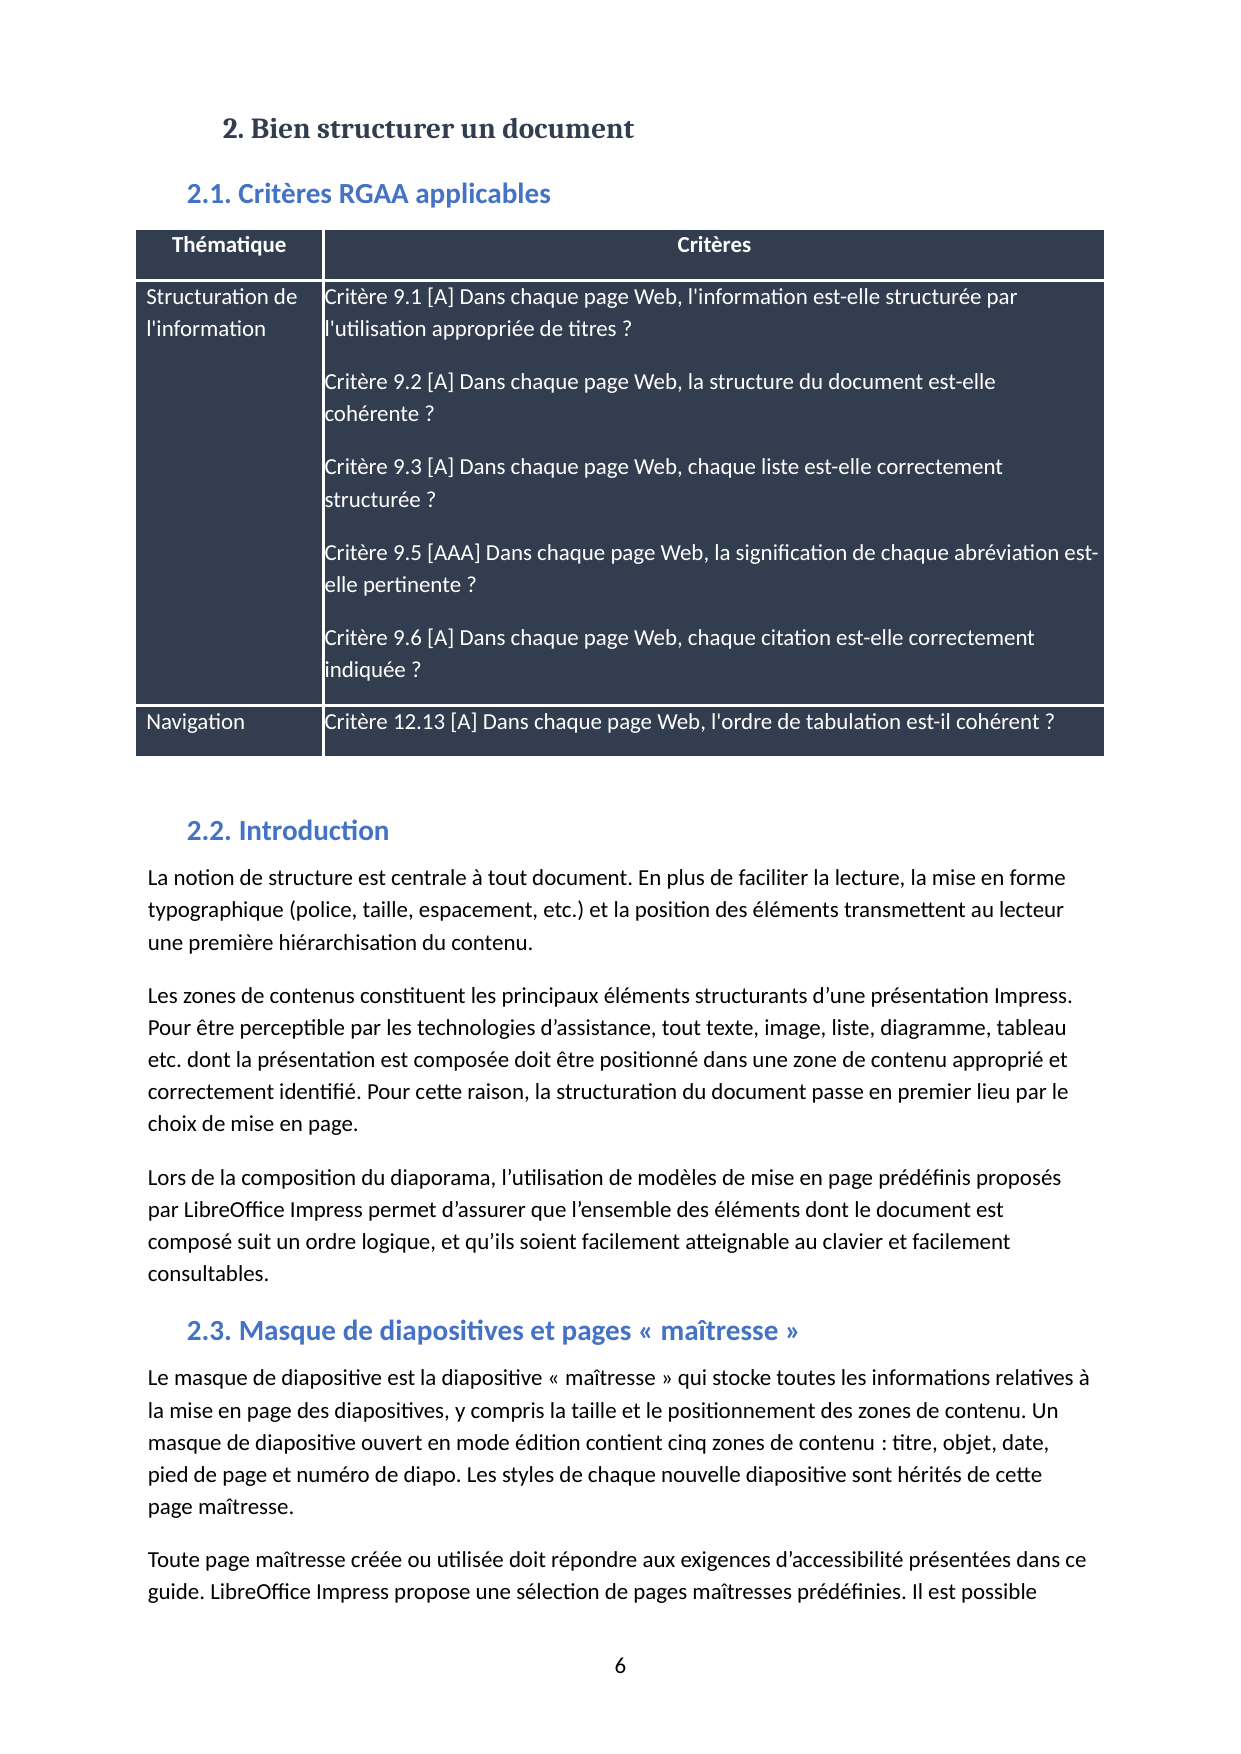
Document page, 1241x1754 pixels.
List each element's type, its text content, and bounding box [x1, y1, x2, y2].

subtitle 2. Bien structurer un document [185, 112, 1093, 146]
subtitle 2.1. Critères RGAA applicables [148, 176, 1093, 211]
table_cell Critère 12.13 [A] Dans chaque page Web, l'ordre de tabulation est-il cohérent ? [325, 707, 1104, 756]
text Les zones de contenus constituent les principaux éléments structurants d’une présentation Impress. Pour être perceptible par les technologies d’assistance, tout texte, image, liste, diagramme, tableau etc. dont la présentation est composée doit être positionné dans une zone de contenu approprié et correctement identifié. Pour cette raison, la structuration du document passe en premier lieu par le choix de mise en page. [148, 981, 1093, 1138]
text Le masque de diapositive est la diapositive « maîtresse » qui stocke toutes les informations relatives à la mise en page des diapositives, y compris la taille et le positionnement des zones de contenu. Un masque de diapositive ouvert en mode édition contient cinq zones de contenu : titre, objet, date, pied de page et numéro de diapo. Les styles de chaque nouvelle diapositive sont hérités de cette page maîtresse. [148, 1363, 1093, 1520]
subtitle 2.3. Masque de diapositives et pages « maîtresse » [148, 1312, 1093, 1348]
table_header Thématique [136, 230, 322, 279]
text Lors de la composition du diaporama, l’utilisation de modèles de mise en page prédéfinis proposés par LibreOffice Impress permet d’assurer que l’ensemble des éléments dont le document est composé suit un ordre logique, et qu’ils soient facilement atteignable au clavier et facilement consultables. [148, 1163, 1093, 1287]
table_cell Critère 9.1 [A] Dans chaque page Web, l'information est-elle structurée par l'utilisation appropriée de titres ? Critère 9.2 [A] Dans chaque page Web, la structure du document est-elle cohérente ? Critère 9.3 [A] Dans chaque page Web, chaque liste est-elle correctement structurée ? Critère 9.5 [AAA] Dans chaque page Web, la signification de chaque abréviation est-elle pertinente ? Critère 9.6 [A] Dans chaque page Web, chaque citation est-elle correctement indiquée ? [325, 282, 1104, 704]
table_header Critères [325, 230, 1104, 279]
text La notion de structure est centrale à tout document. En plus de faciliter la lecture, la mise en forme typographique (police, taille, espacement, etc.) et la position des éléments transmettent au lecteur une première hiérarchisation du contenu. [148, 863, 1093, 956]
table_cell Navigation [136, 707, 322, 756]
subtitle 2.2. Introduction [148, 812, 1093, 848]
table_cell Structuration de l'information [136, 282, 322, 704]
text Toute page maîtresse créée ou utilisée doit répondre aux exigences d’accessibilité présentées dans ce guide. LibreOffice Impress propose une sélection de pages maîtresses prédéfinies. Il est possible [148, 1545, 1093, 1606]
